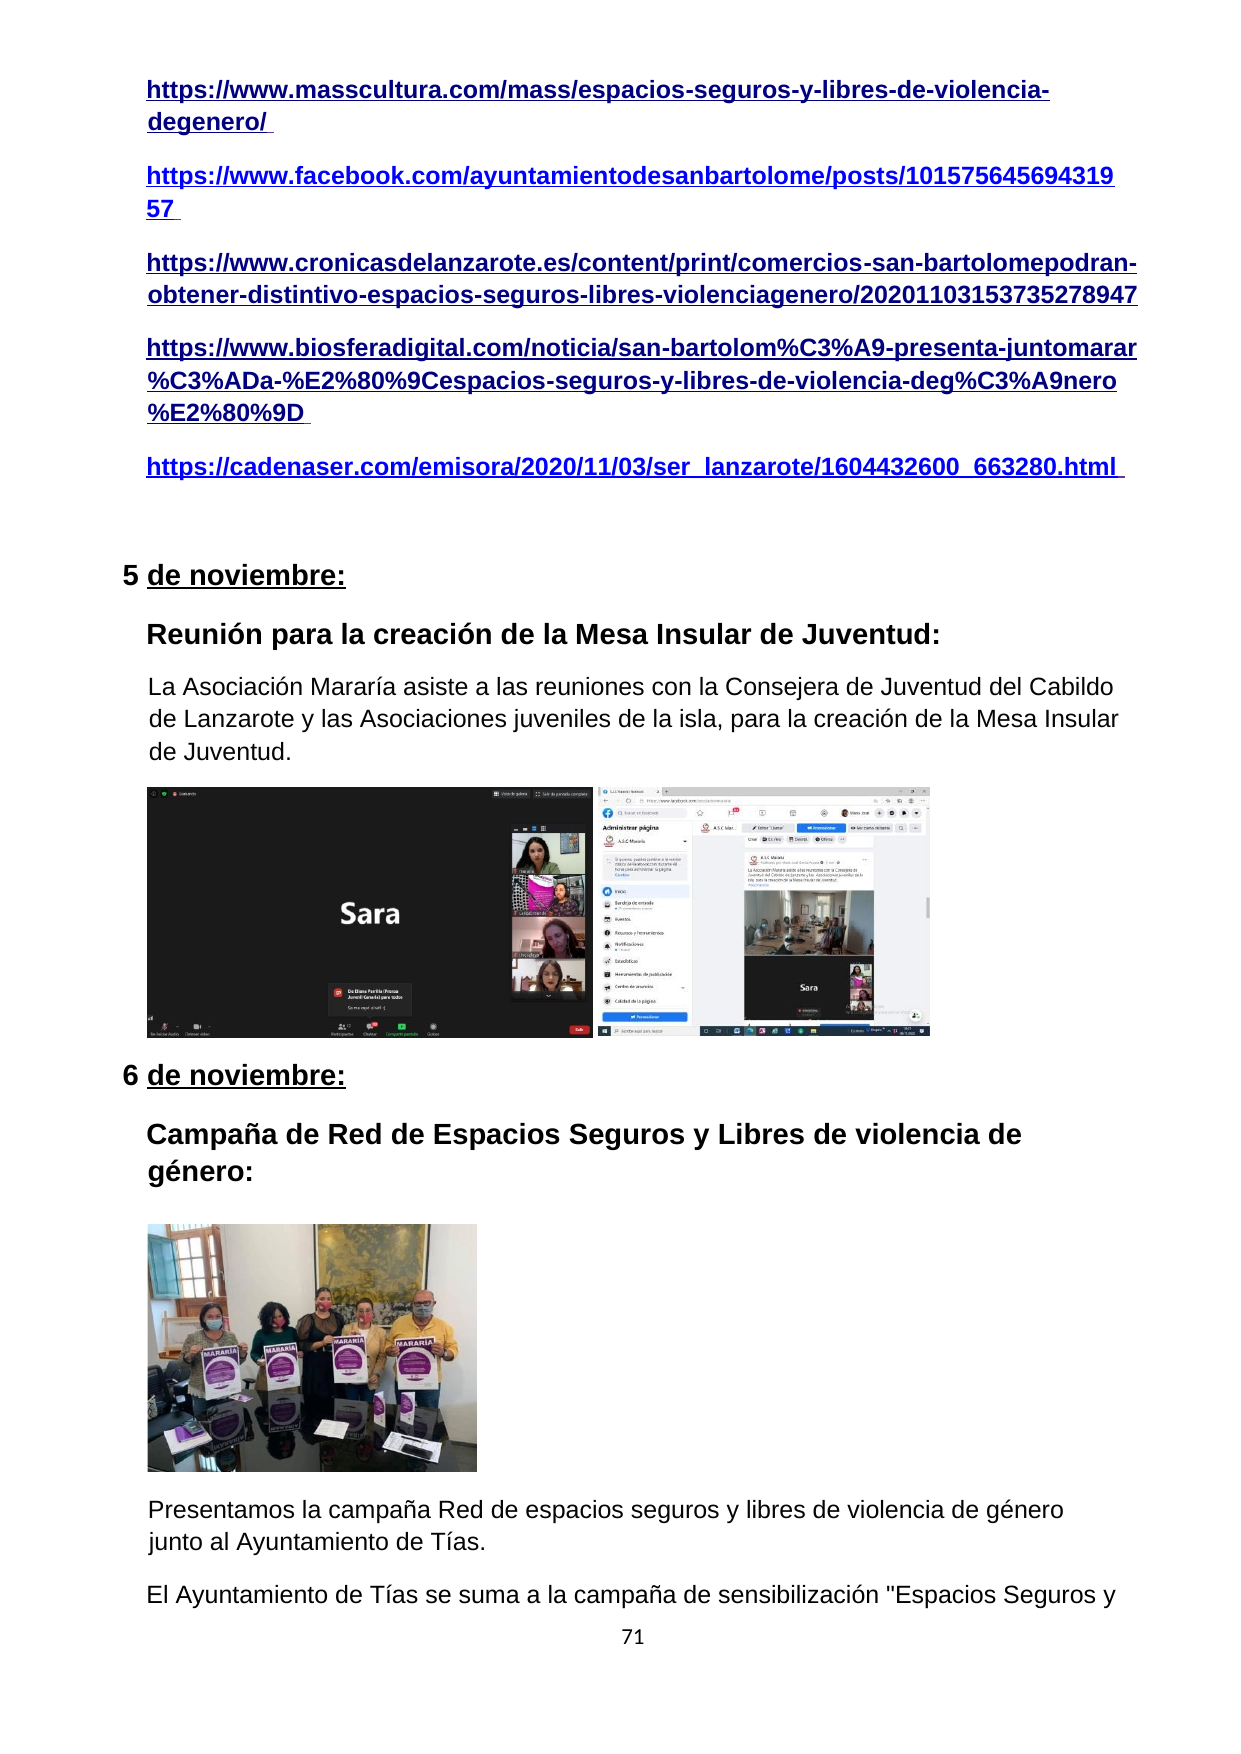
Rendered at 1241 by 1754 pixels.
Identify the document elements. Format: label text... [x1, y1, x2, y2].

text https://www.facebook.com/ayuntamientodesanbartolome/posts/101575645694319 [146, 161, 1144, 190]
list de noviembre: [122, 1058, 1172, 1091]
text https://cadenaser.com/emisora/2020/11/03/ser_lanzarote/1604432600_663280.html [146, 451, 1144, 480]
text Presentamos la campaña Red de espacios seguros y libres de violencia de género junto al Ayuntamiento de Tías. [148, 1495, 1122, 1556]
text 57 [146, 194, 1144, 222]
list de noviembre: [122, 558, 1172, 591]
text https://www.biosferadigital.com/noticia/san-bartolom%C3%A9-presenta-juntomarar%C3%ADa-%E2%80%9Cespacios-seguros-y-libres-de-violencia-deg%C3%A9nero%E2%80%9D [146, 333, 1144, 427]
text El Ayuntamiento de Tías se suma a la campaña de sensibilización "Espacios Seguros y [146, 1581, 1123, 1609]
text La Asociación Mararía asiste a las reuniones con la Consejera de Juventud del Cabildo de Lanzarote y las Asociaciones juveniles de la isla, para la creación de la Mesa Insular de Juventud. [148, 672, 1122, 765]
text https://www.cronicasdelanzarote.es/content/print/comercios-san-bartolomepodran-obtener-distintivo-espacios-seguros-libres-violenciagenero/20201103153735278947 [146, 248, 1144, 308]
text Campaña de Red de Espacios Seguros y Libres de violencia de género: [146, 1117, 1123, 1188]
text https://www.masscultura.com/mass/espacios-seguros-y-libres-de-violencia-degenero/ [146, 75, 1144, 136]
text Reunión para la creación de la Mesa Insular de Juventud: [146, 617, 1123, 650]
